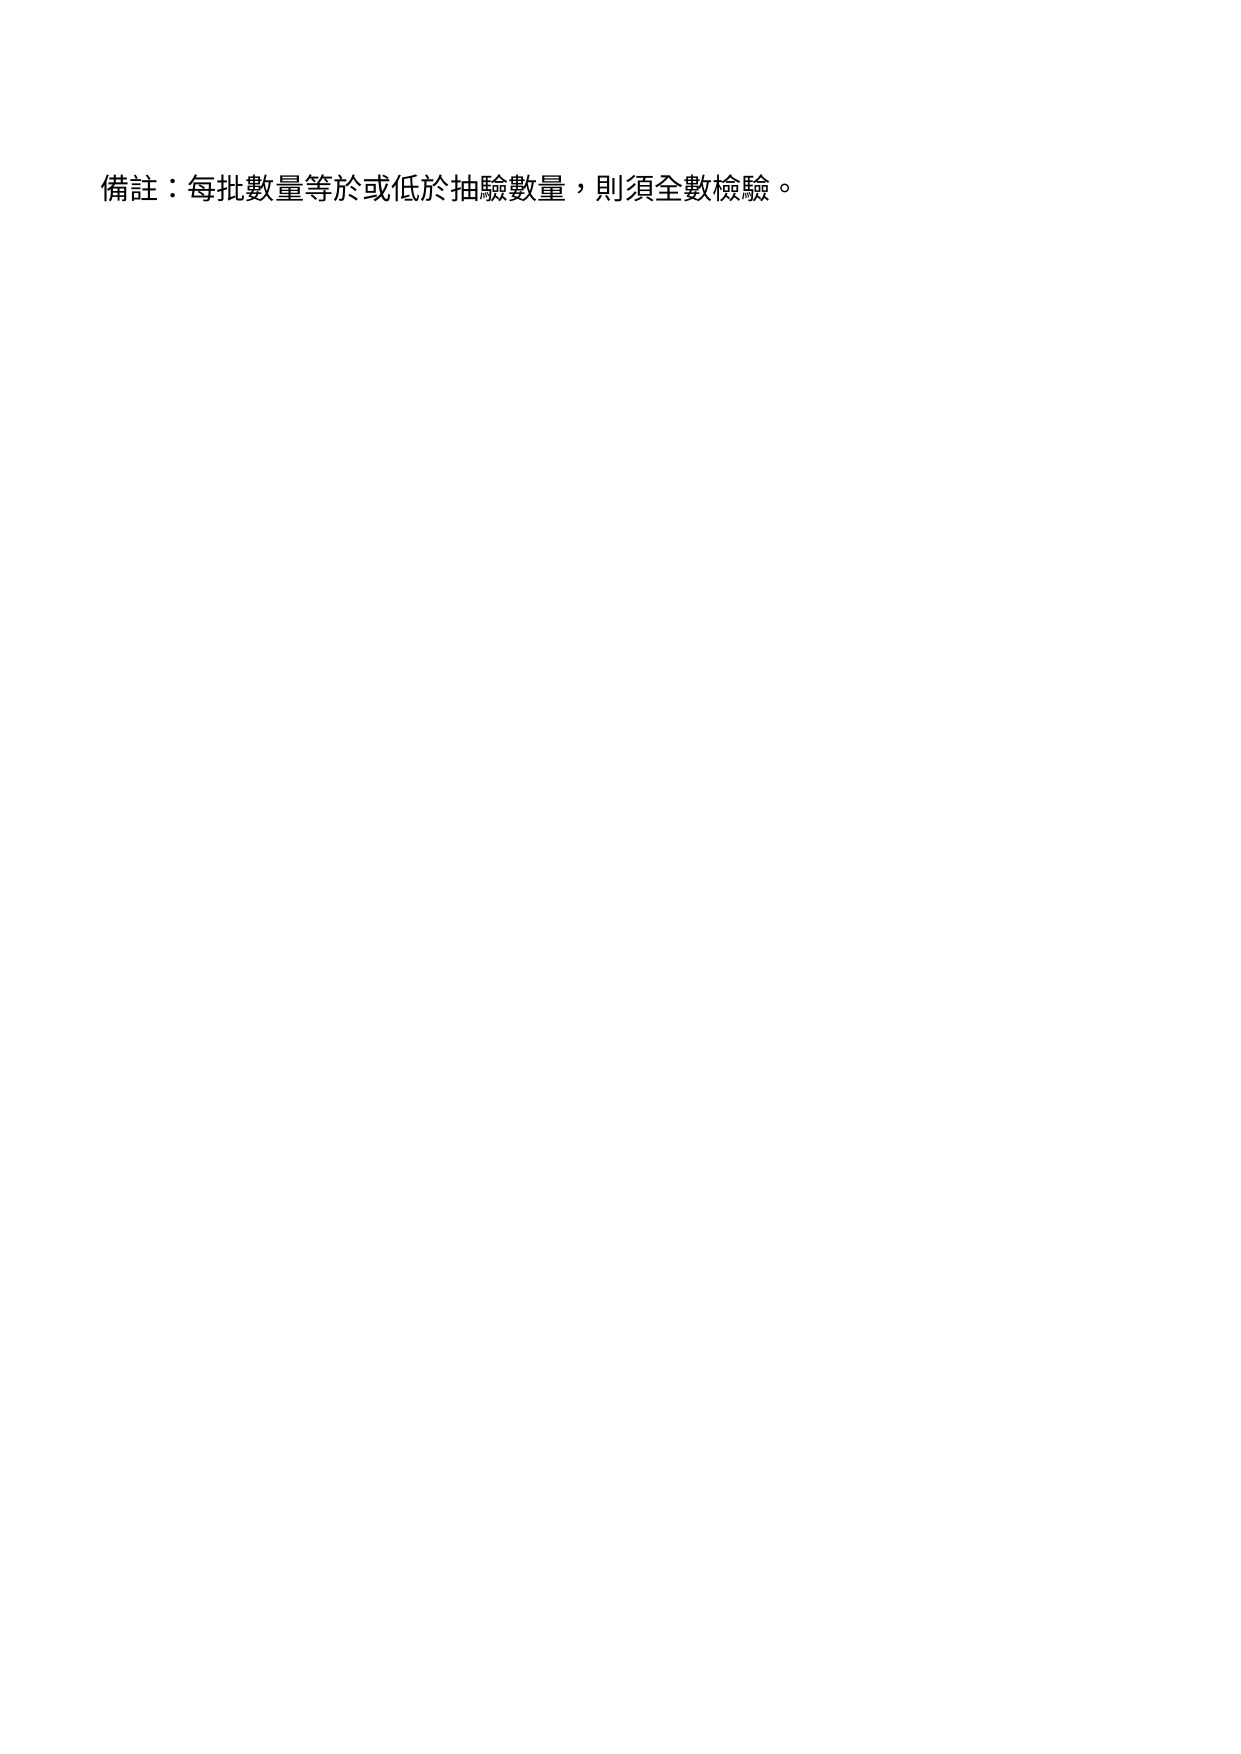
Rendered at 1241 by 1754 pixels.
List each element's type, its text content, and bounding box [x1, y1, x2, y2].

text 備註：每批數量等於或低於抽驗數量，則須全數檢驗。 [100, 164, 1162, 208]
